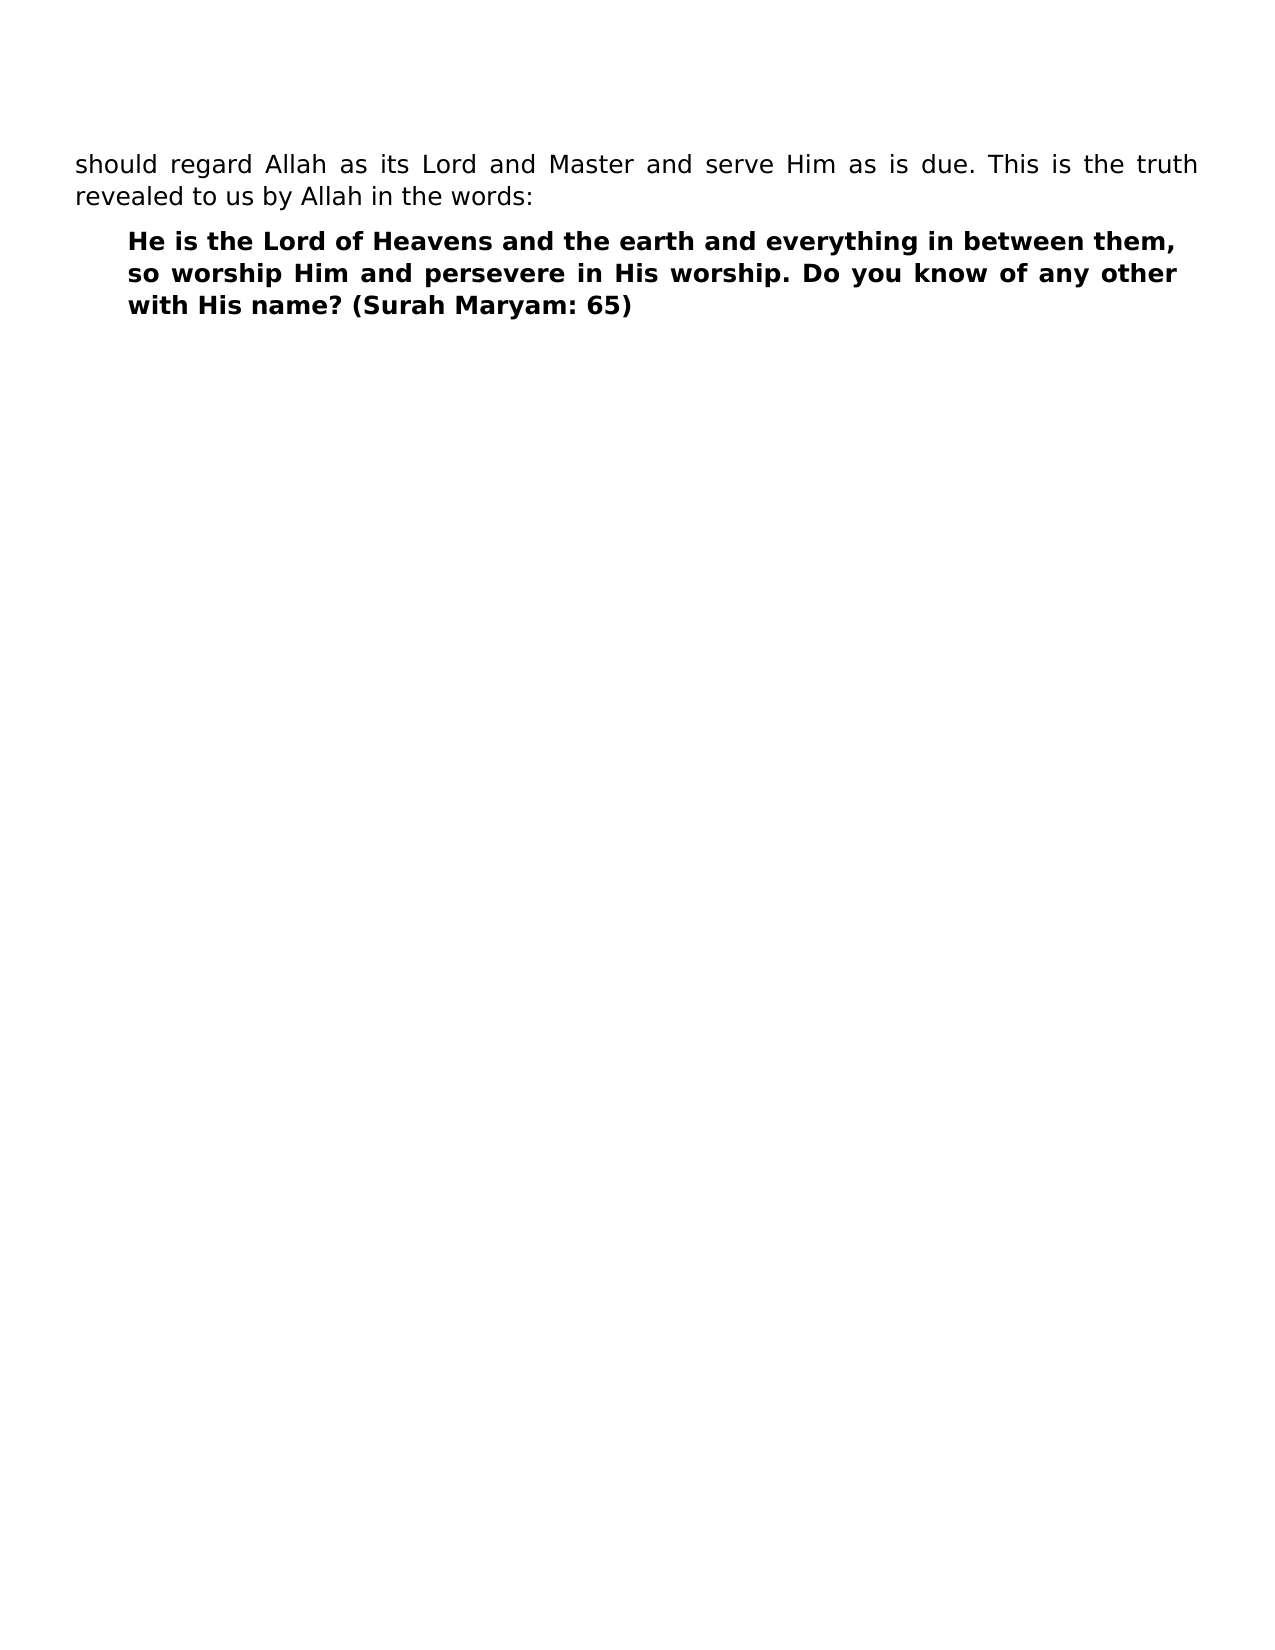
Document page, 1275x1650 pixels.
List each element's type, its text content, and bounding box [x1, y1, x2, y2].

text should regard Allah as its Lord and Master and serve Him as is due. This is the truth revealed to us by Allah in the words: [75, 150, 1200, 211]
text He is the Lord of Heavens and the earth and everything in between them, so worship Him and persevere in His worship. Do you know of any other with His name? (Surah Maryam: 65) [127, 227, 1177, 320]
